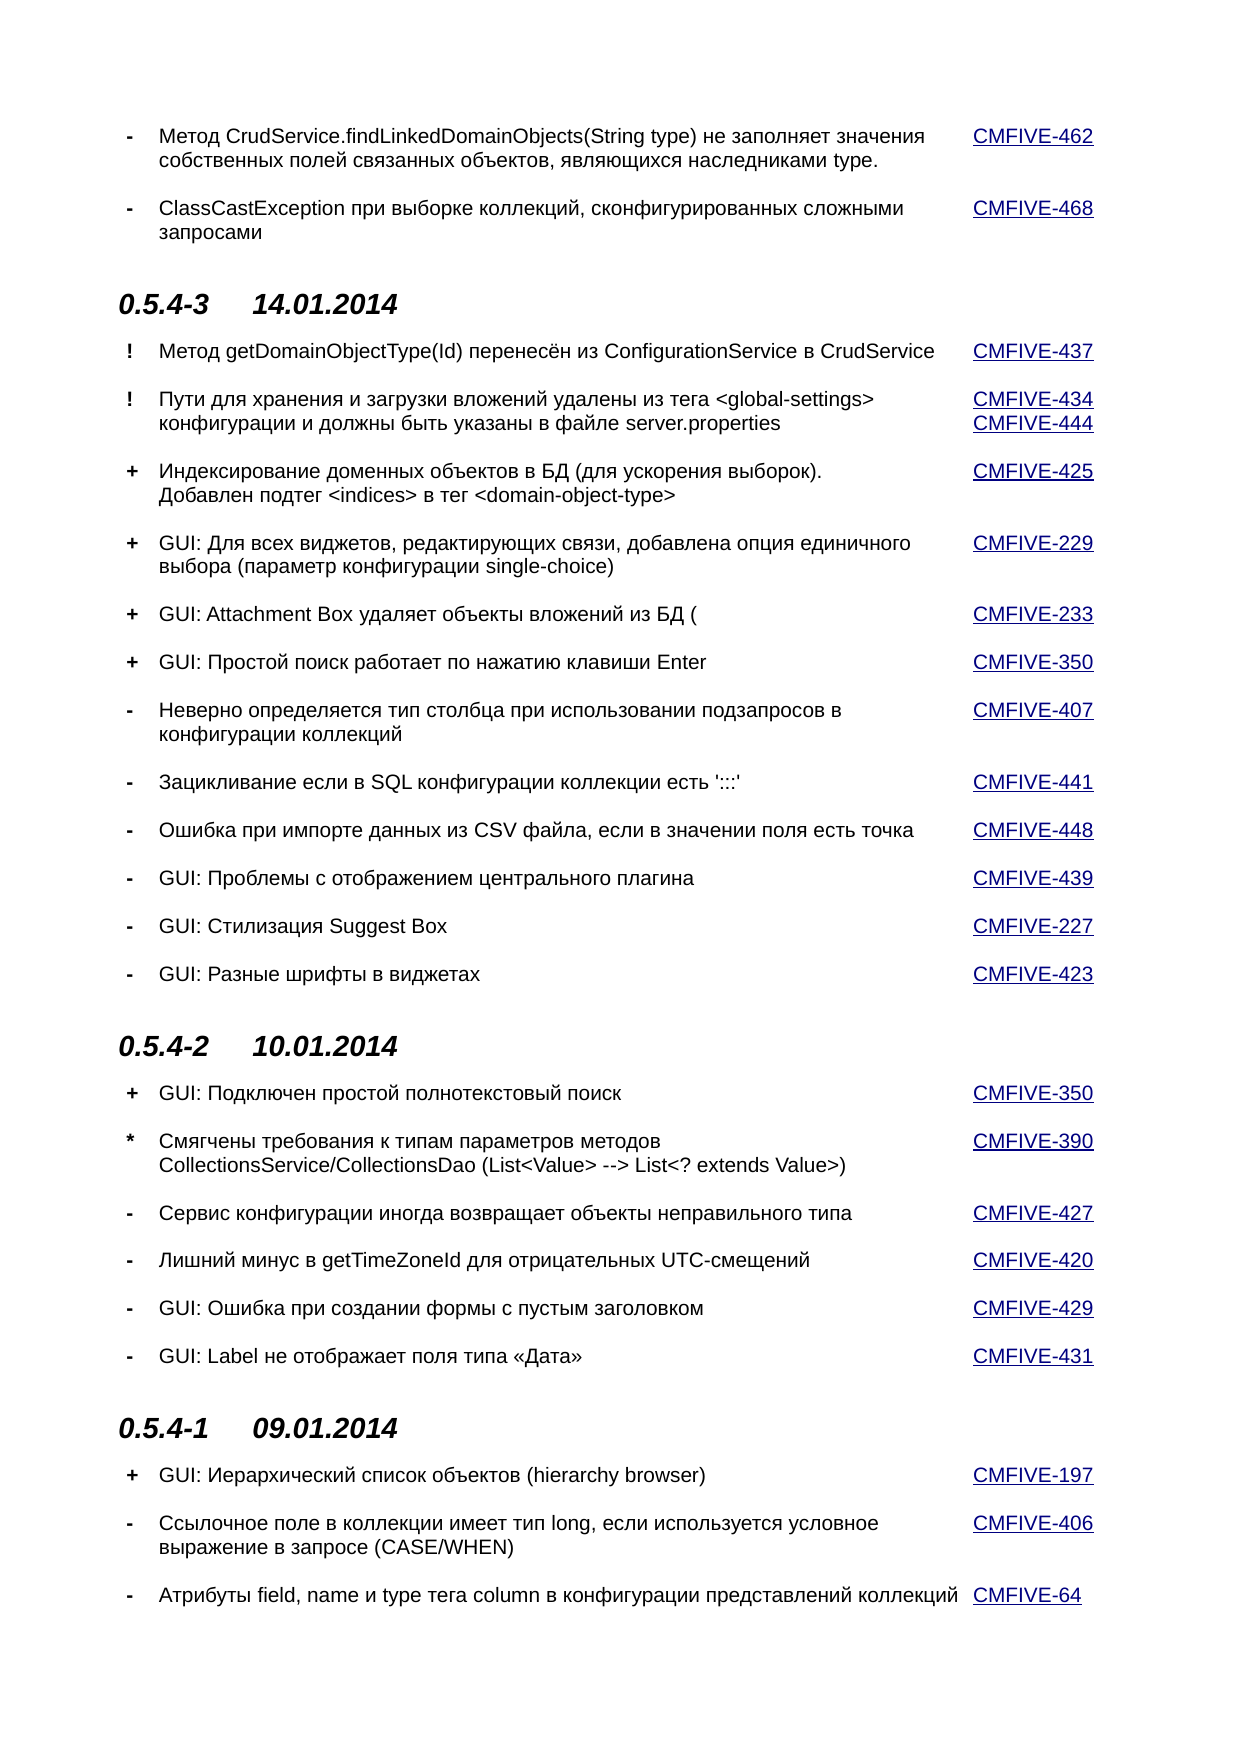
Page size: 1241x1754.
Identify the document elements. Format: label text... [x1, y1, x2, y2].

table_cell GUI: Проблемы с отображением центрального плагина [153, 860, 967, 908]
table_cell + [120, 596, 153, 644]
table_cell Индексирование доменных объектов в БД (для ускорения выборок). Добавлен подтег <indices> в тег <domain-object-type> [153, 453, 967, 524]
table_cell + [120, 453, 153, 524]
table_header ! [120, 333, 153, 381]
table_cell Неверно определяется тип столбца при использовании подзапросов в конфигурации коллекций [153, 692, 967, 764]
table_cell CMFIVE-431 [967, 1338, 1123, 1386]
table_header Метод getDomainObjectType(Id) перенесён из ConfigurationService в CrudService [153, 333, 967, 381]
table_cell CMFIVE-227 [967, 908, 1123, 956]
table_header + [120, 1457, 153, 1505]
table_header GUI: Иерархический список объектов (hierarchy browser) [153, 1457, 967, 1505]
table_cell GUI: Стилизация Suggest Box [153, 908, 967, 956]
table_cell - [120, 1290, 153, 1338]
table_cell CMFIVE-441 [967, 764, 1123, 812]
table_cell Атрибуты field, name и type тега column в конфигурации представлений коллекций [153, 1577, 967, 1625]
table_cell CMFIVE-390 [967, 1123, 1123, 1194]
table_cell - [120, 764, 153, 812]
table_cell * [120, 1123, 153, 1194]
table_cell CMFIVE-429 [967, 1290, 1123, 1338]
table_cell CMFIVE-407 [967, 692, 1123, 764]
table_cell CMFIVE-425 [967, 453, 1123, 524]
table_header + [120, 1075, 153, 1123]
table_cell CMFIVE-427 [967, 1195, 1123, 1242]
table_cell CMFIVE-350 [967, 644, 1123, 692]
table_cell ClassCastException при выборке коллекций, сконфигурированных сложными запросами [153, 190, 967, 262]
table_cell CMFIVE-423 [967, 956, 1123, 1004]
subtitle 0.5.4-1 09.01.2014 [118, 1411, 1122, 1445]
table_cell - [120, 1338, 153, 1386]
table_header CMFIVE-437 [967, 333, 1123, 381]
table_cell CMFIVE-64 [967, 1577, 1123, 1625]
table_cell Лишний минус в getTimeZoneId для отрицательных UTC-смещений [153, 1243, 967, 1290]
subtitle 0.5.4-3 14.01.2014 [118, 287, 1122, 320]
table_cell Ссылочное поле в коллекции имеет тип long, если используется условное выражение в запросе (CASE/WHEN) [153, 1505, 967, 1577]
table_cell - [120, 908, 153, 956]
table_cell - [120, 1243, 153, 1290]
table_cell - [120, 1505, 153, 1577]
table_cell - [120, 1195, 153, 1242]
table_cell Зацикливание если в SQL конфигурации коллекции есть ':::' [153, 764, 967, 812]
table_header CMFIVE-197 [967, 1457, 1123, 1505]
table_cell - [120, 190, 153, 262]
table_header CMFIVE-350 [967, 1075, 1123, 1123]
table_cell - [120, 692, 153, 764]
table_cell CMFIVE-420 [967, 1243, 1123, 1290]
table_cell - [120, 956, 153, 1004]
table_cell ! [120, 381, 153, 453]
table_cell CMFIVE-434 CMFIVE-444 [967, 381, 1123, 453]
table_cell Смягчены требования к типам параметров методов CollectionsService/CollectionsDao (List<Value> --> List<? extends Value>) [153, 1123, 967, 1194]
table_cell + [120, 644, 153, 692]
table_cell GUI: Разные шрифты в виджетах [153, 956, 967, 1004]
table_header GUI: Подключен простой полнотекстовый поиск [153, 1075, 967, 1123]
table_cell - [120, 812, 153, 860]
table_cell CMFIVE-229 [967, 525, 1123, 596]
table_cell GUI: Ошибка при создании формы с пустым заголовком [153, 1290, 967, 1338]
table_cell - [120, 1577, 153, 1625]
table_cell - [120, 860, 153, 908]
table_cell CMFIVE-468 [967, 190, 1123, 262]
table_cell GUI: Label не отображает поля типа «Дата» [153, 1338, 967, 1386]
table_cell CMFIVE-406 [967, 1505, 1123, 1577]
table_cell CMFIVE-448 [967, 812, 1123, 860]
table_cell + [120, 525, 153, 596]
table_cell GUI: Простой поиск работает по нажатию клавиши Enter [153, 644, 967, 692]
subtitle 0.5.4-2 10.01.2014 [118, 1029, 1122, 1062]
table_cell - [120, 118, 153, 190]
table_cell Метод CrudService.findLinkedDomainObjects(String type) не заполняет значения собственных полей связанных объектов, являющихся наследниками type. [153, 118, 967, 190]
table_cell GUI: Для всех виджетов, редактирующих связи, добавлена опция единичного выбора (параметр конфигурации single-choice) [153, 525, 967, 596]
table_cell Сервис конфигурации иногда возвращает объекты неправильного типа [153, 1195, 967, 1242]
table_cell CMFIVE-233 [967, 596, 1123, 644]
table_cell CMFIVE-439 [967, 860, 1123, 908]
table_cell CMFIVE-462 [967, 118, 1123, 190]
table_cell GUI: Attachment Box удаляет объекты вложений из БД ( [153, 596, 967, 644]
table_cell Ошибка при импорте данных из CSV файла, если в значении поля есть точка [153, 812, 967, 860]
table_cell Пути для хранения и загрузки вложений удалены из тега <global-settings> конфигурации и должны быть указаны в файле server.properties [153, 381, 967, 453]
